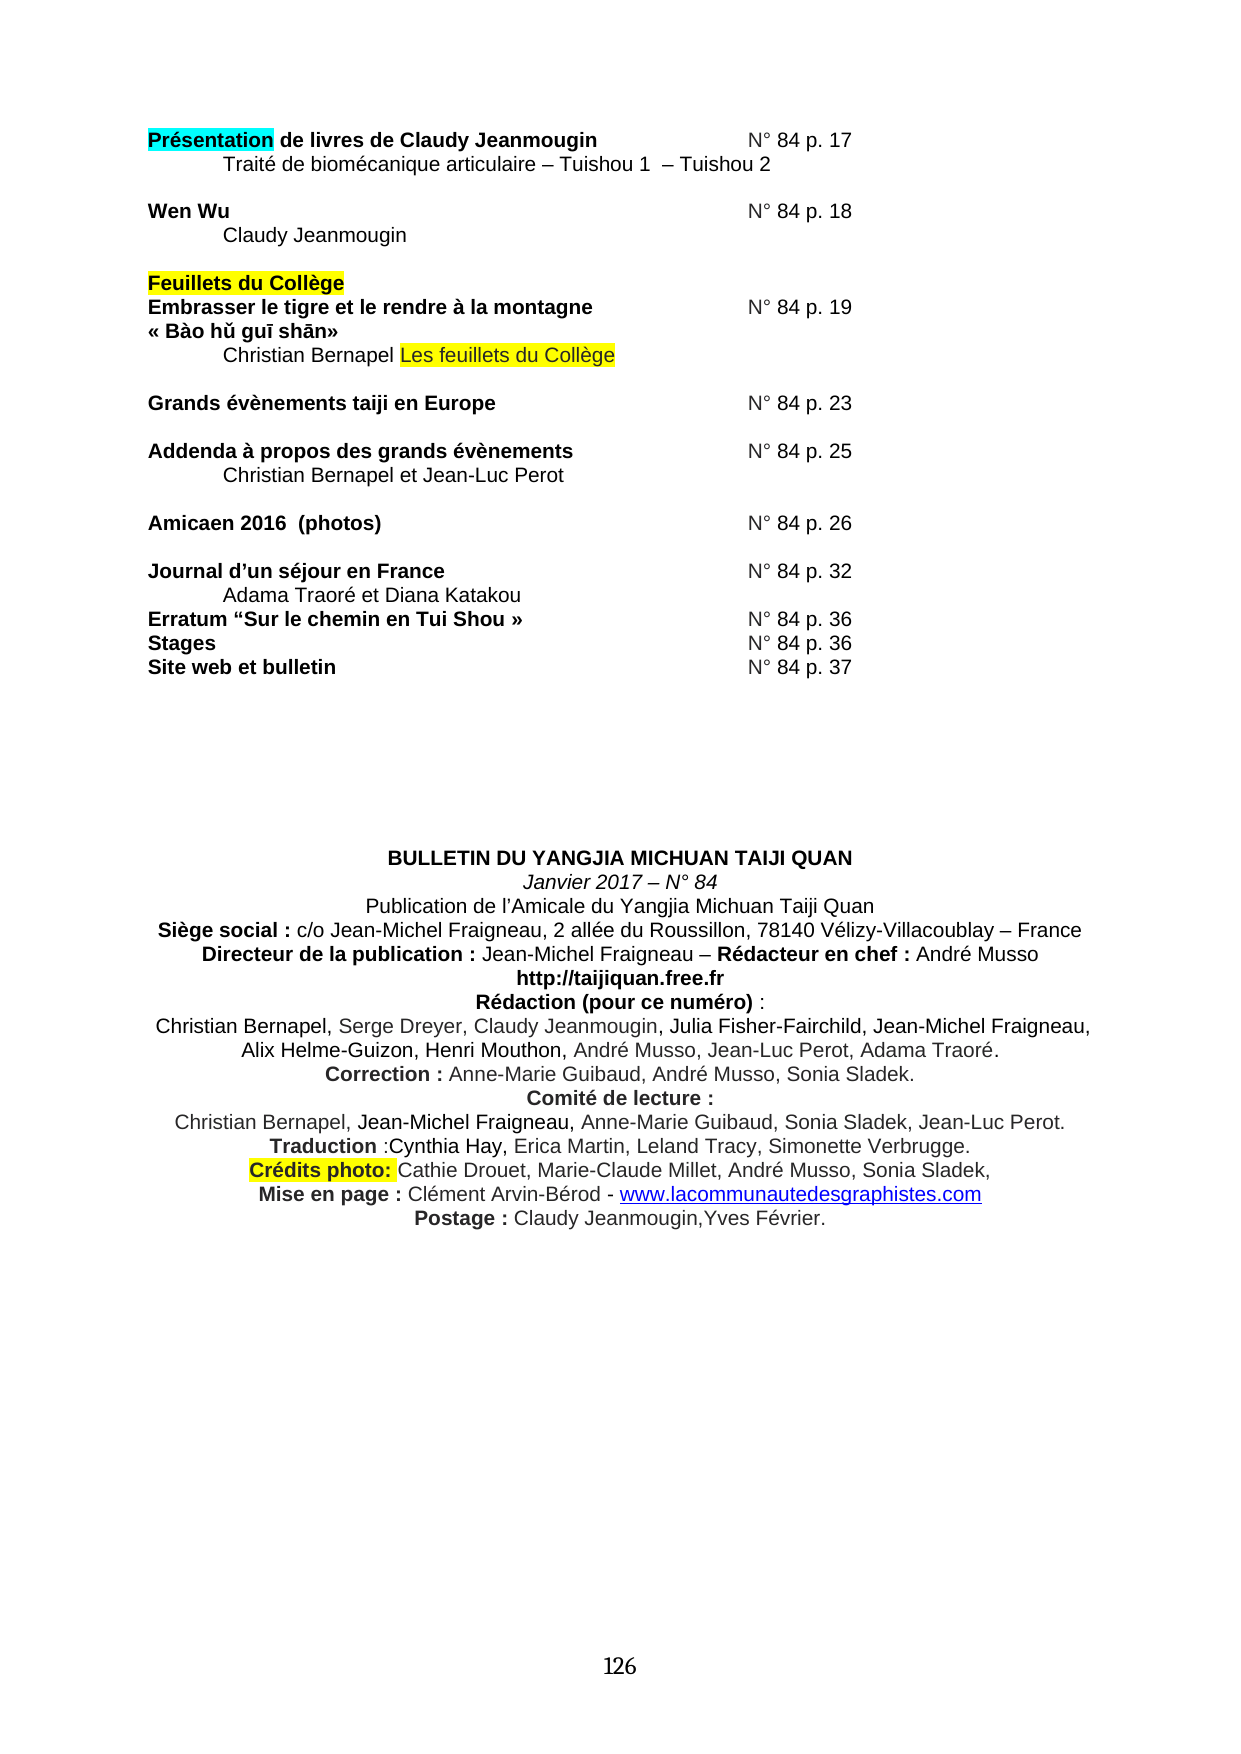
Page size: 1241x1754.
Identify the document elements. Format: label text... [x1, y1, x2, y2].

text Traduction :Cynthia Hay, Erica Martin, Leland Tracy, Simonette Verbrugge. [148, 1134, 1093, 1158]
text Erratum “Sur le chemin en Tui Shou » N° 84 p. 36 [148, 607, 1093, 631]
text Publication de l’Amicale du Yangjia Michuan Taiji Quan [148, 894, 1093, 918]
subtitle Grands évènements taiji en Europe N° 84 p. 23 [148, 391, 1093, 415]
subtitle Christian Bernapel et Jean-Luc Perot [148, 463, 1093, 487]
subtitle Adama Traoré et Diana Katakou [148, 583, 1093, 607]
text Rédaction (pour ce numéro) : [148, 990, 1093, 1014]
text BULLETIN DU YANGJIA MICHUAN TAIJI QUAN [148, 846, 1093, 870]
text http://taijiquan.free.fr [148, 966, 1093, 990]
text Postage : Claudy Jeanmougin,Yves Février. [148, 1206, 1093, 1229]
text Siège social : c/o Jean-Michel Fraigneau, 2 allée du Roussillon, 78140 Vélizy-Villacoublay – France [148, 918, 1093, 942]
text Site web et bulletin N° 84 p. 37 [148, 654, 1093, 678]
text Comité de lecture : [148, 1086, 1093, 1110]
text Présentation de livres de Claudy Jeanmougin N° 84 p. 17 [148, 127, 1093, 151]
text Traité de biomécanique articulaire – Tuishou 1 – Tuishou 2 [148, 151, 1093, 199]
text Feuillets du Collège [148, 271, 1093, 295]
text « Bào hǔ guī shān» [148, 319, 1093, 343]
text Mise en page : Clément Arvin-Bérod - www.lacommunautedesgraphistes.com [148, 1182, 1093, 1206]
text Embrasser le tigre et le rendre à la montagne N° 84 p. 19 [148, 295, 1093, 319]
text Wen Wu N° 84 p. 18 [148, 199, 1093, 223]
text Christian Bernapel Les feuillets du Collège [148, 343, 1093, 367]
text Correction : Anne-Marie Guibaud, André Musso, Sonia Sladek. [148, 1062, 1093, 1086]
text Christian Bernapel, Jean-Michel Fraigneau, Anne-Marie Guibaud, Sonia Sladek, Jean-Luc Perot. [148, 1110, 1093, 1134]
text Stages N° 84 p. 36 [148, 631, 1093, 654]
subtitle Amicaen 2016 (photos) N° 84 p. 26 [148, 511, 1093, 535]
text Crédits photo: Cathie Drouet, Marie-Claude Millet, André Musso, Sonia Sladek, [148, 1158, 1093, 1182]
text Directeur de la publication : Jean-Michel Fraigneau – Rédacteur en chef : André Musso [148, 942, 1093, 966]
text Christian Bernapel, Serge Dreyer, Claudy Jeanmougin, Julia Fisher-Fairchild, Jean-Michel Fraigneau, Alix Helme-Guizon, Henri Mouthon, André Musso, Jean-Luc Perot, Adama Traoré. [148, 1014, 1093, 1062]
text Janvier 2017 – N° 84 [148, 870, 1093, 894]
subtitle Journal d’un séjour en France N° 84 p. 32 [148, 559, 1093, 583]
text Claudy Jeanmougin [148, 223, 1093, 247]
subtitle Addenda à propos des grands évènements N° 84 p. 25 [148, 439, 1141, 463]
